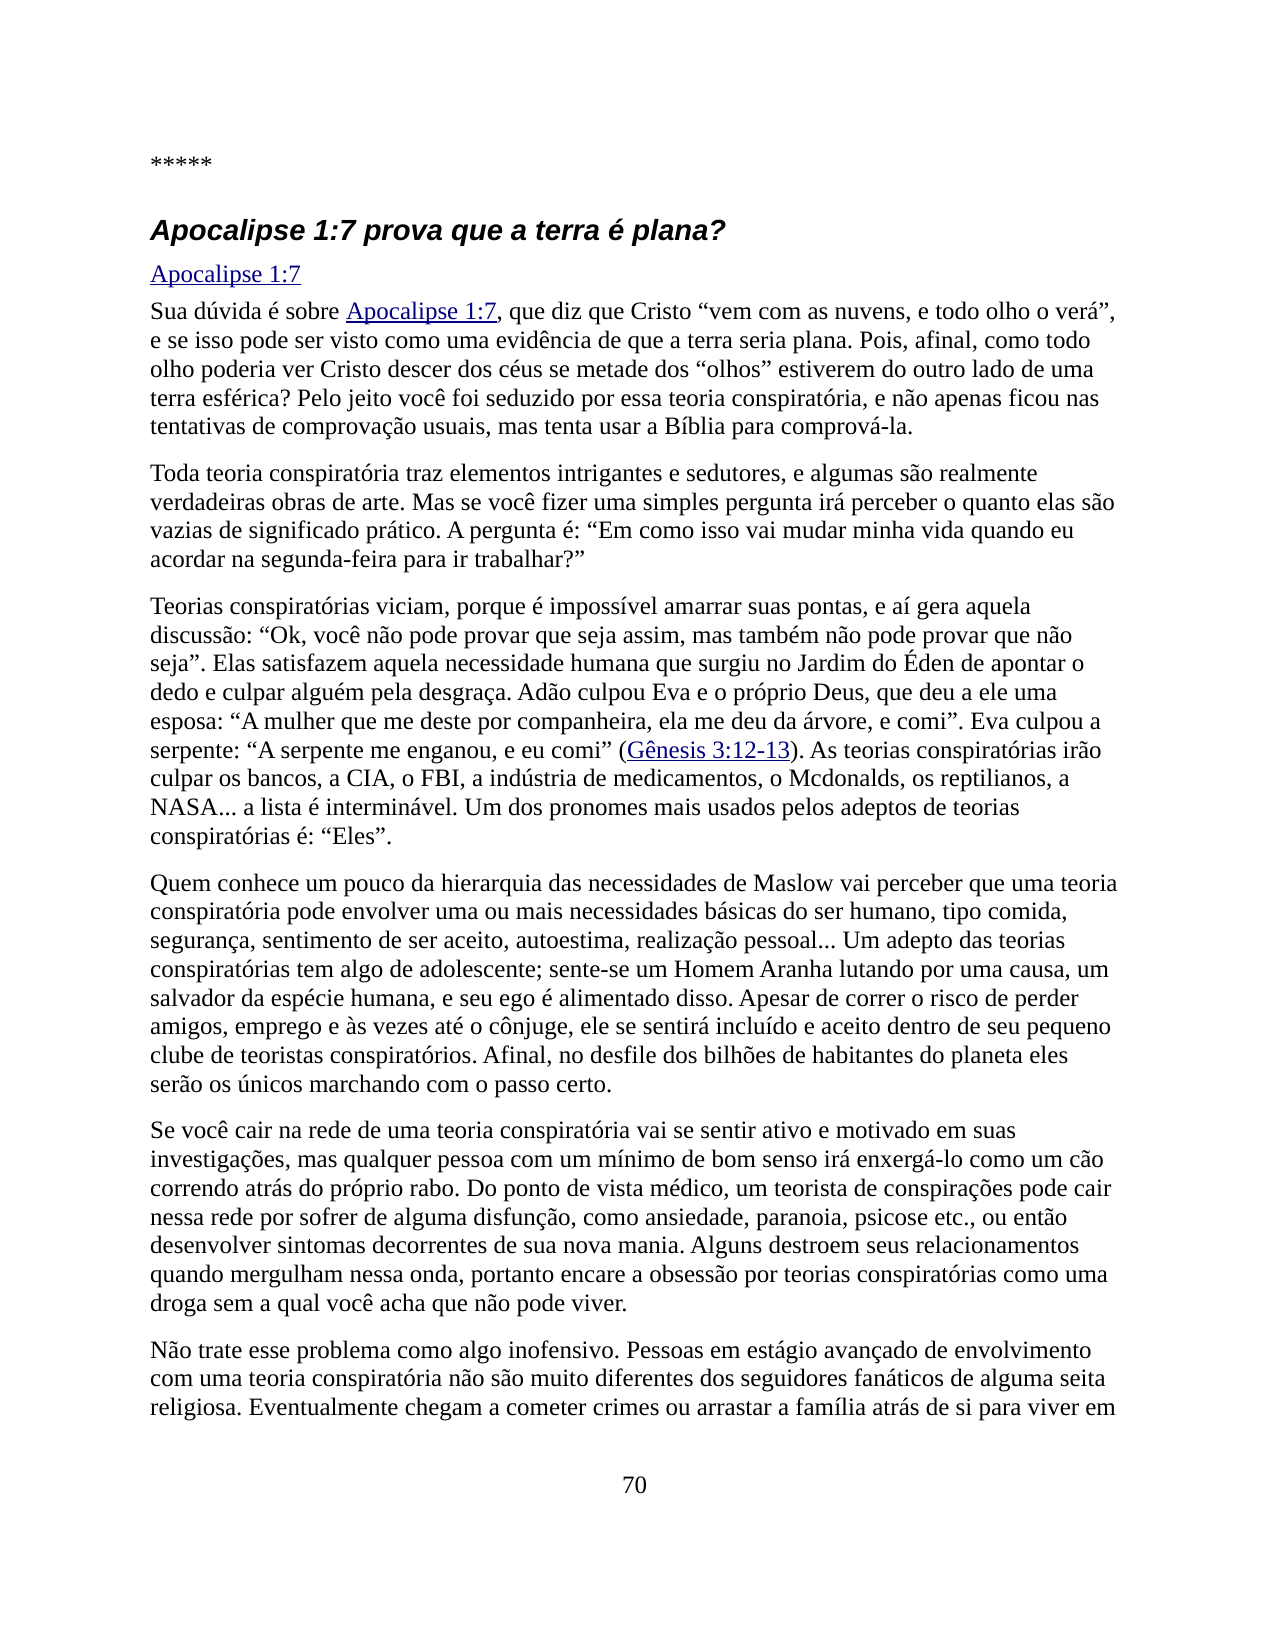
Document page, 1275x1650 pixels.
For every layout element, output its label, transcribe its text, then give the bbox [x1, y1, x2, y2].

text Não trate esse problema como algo inofensivo. Pessoas em estágio avançado de envolvimento com uma teoria conspiratória não são muito diferentes dos seguidores fanáticos de alguma seita religiosa. Eventualmente chegam a cometer crimes ou arrastar a família atrás de si para viver em [150, 1335, 1125, 1421]
text Toda teoria conspiratória traz elementos intrigantes e sedutores, e algumas são realmente verdadeiras obras de arte. Mas se você fizer uma simples pergunta irá perceber o quanto elas são vazias de significado prático. A pergunta é: “Em como isso vai mudar minha vida quando eu acordar na segunda-feira para ir trabalhar?” [150, 458, 1125, 573]
subtitle Apocalipse 1:7 prova que a terra é plana? [150, 213, 1125, 246]
text Sua dúvida é sobre Apocalipse 1:7, que diz que Cristo “vem com as nuvens, e todo olho o verá”, e se isso pode ser visto como uma evidência de que a terra seria plana. Pois, afinal, como todo olho poderia ver Cristo descer dos céus se metade dos “olhos” estiverem do outro lado de uma terra esférica? Pelo jeito você foi seduzido por essa teoria conspiratória, e não apenas ficou nas tentativas de comprovação usuais, mas tenta usar a Bíblia para comprová-la. [150, 296, 1125, 440]
text Se você cair na rede de uma teoria conspiratória vai se sentir ativo e motivado em suas investigações, mas qualquer pessoa com um mínimo de bom senso irá enxergá-lo como um cão correndo atrás do próprio rabo. Do ponto de vista médico, um teorista de conspirações pode cair nessa rede por sofrer de alguma disfunção, como ansiedade, paranoia, psicose etc., ou então desenvolver sintomas decorrentes de sua nova mania. Alguns destroem seus relacionamentos quando mergulham nessa onda, portanto encare a obsessão por teorias conspiratórias como uma droga sem a qual você acha que não pode viver. [150, 1116, 1125, 1317]
text Quem conhece um pouco da hierarquia das necessidades de Maslow vai perceber que uma teoria conspiratória pode envolver uma ou mais necessidades básicas do ser humano, tipo comida, segurança, sentimento de ser aceito, autoestima, realização pessoal... Um adepto das teorias conspiratórias tem algo de adolescente; sente-se um Homem Aranha lutando por uma causa, um salvador da espécie humana, e seu ego é alimentado disso. Apesar de correr o risco de perder amigos, emprego e às vezes até o cônjuge, ele se sentirá incluído e aceito dentro de seu pequeno clube de teoristas conspiratórios. Afinal, no desfile dos bilhões de habitantes do planeta eles serão os únicos marchando com o passo certo. [150, 868, 1125, 1098]
text Teorias conspiratórias viciam, porque é impossível amarrar suas pontas, e aí gera aquela discussão: “Ok, você não pode provar que seja assim, mas também não pode provar que não seja”. Elas satisfazem aquela necessidade humana que surgiu no Jardim do Éden de apontar o dedo e culpar alguém pela desgraça. Adão culpou Eva e o próprio Deus, que deu a ele uma esposa: “A mulher que me deste por companheira, ela me deu da árvore, e comi”. Eva culpou a serpente: “A serpente me enganou, e eu comi” (Gênesis 3:12-13). As teorias conspiratórias irão culpar os bancos, a CIA, o FBI, a indústria de medicamentos, o Mcdonalds, os reptilianos, a NASA... a lista é interminável. Um dos pronomes mais usados pelos adeptos de teorias conspiratórias é: “Eles”. [150, 591, 1125, 850]
text Apocalipse 1:7 [150, 259, 1125, 287]
text ***** [150, 150, 1125, 179]
